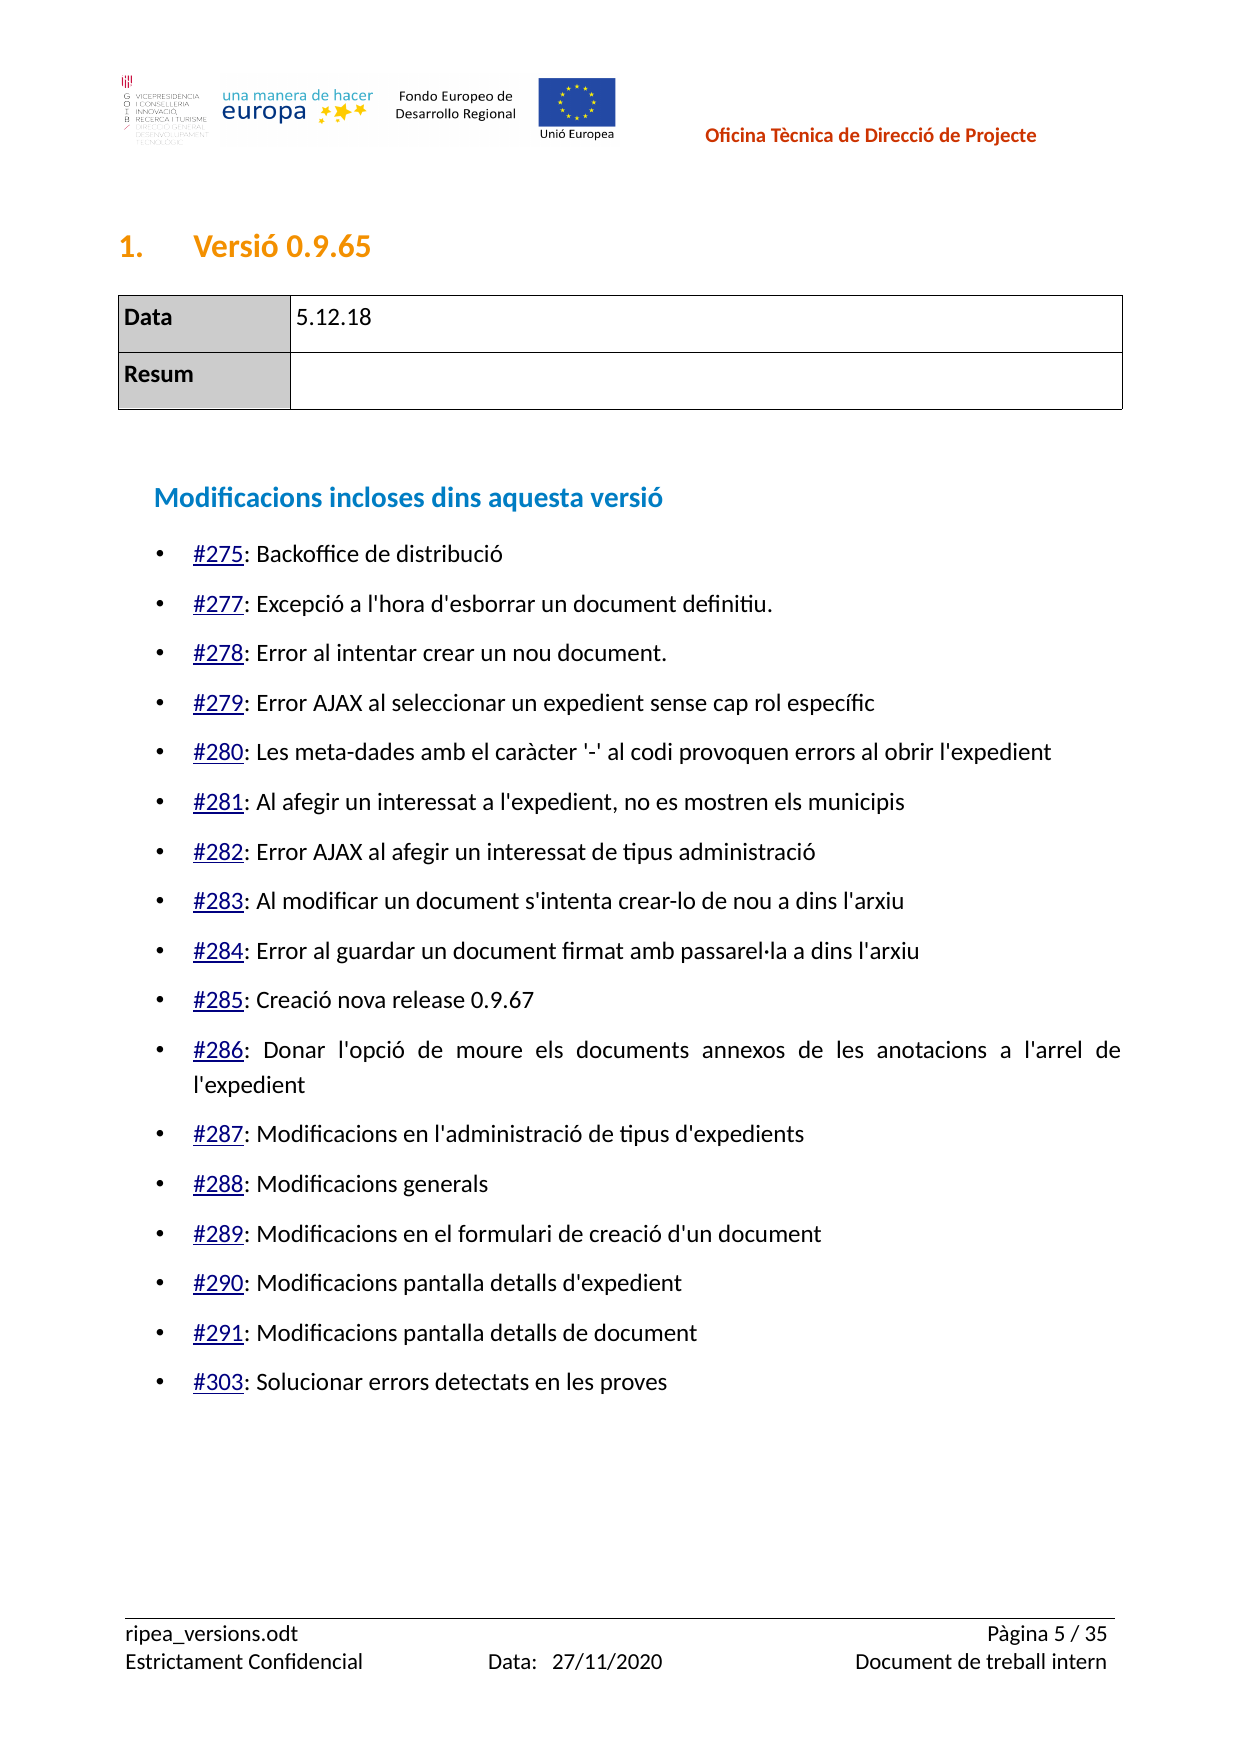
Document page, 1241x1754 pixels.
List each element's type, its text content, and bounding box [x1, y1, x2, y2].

list #283: Al modificar un document s'intenta crear-lo de nou a dins l'arxiu [156, 885, 1122, 916]
list #280: Les meta-dades amb el caràcter '-' al codi provoquen errors al obrir l'expedient [156, 736, 1122, 767]
list #284: Error al guardar un document firmat amb passarel·la a dins l'arxiu [156, 935, 1122, 965]
subtitle Versió 0.9.65 [118, 225, 1122, 266]
picture [118, 73, 213, 147]
subtitle Modificacions incloses dins aquesta versió [153, 479, 1122, 514]
list #290: Modificacions pantalla detalls d'expedient [156, 1267, 1122, 1298]
list #303: Solucionar errors detectats en les proves [156, 1366, 1122, 1397]
list #277: Excepció a l'hora d'esborrar un document definitiu. [156, 588, 1122, 618]
list #285: Creació nova release 0.9.67 [156, 984, 1122, 1015]
list #286: Donar l'opció de moure els documents annexos de les anotacions a l'arrel de l'expedient [156, 1034, 1122, 1099]
list #287: Modificacions en l'administració de tipus d'expedients [156, 1118, 1122, 1149]
list #282: Error AJAX al afegir un interessat de tipus administració [156, 836, 1122, 866]
list #288: Modificacions generals [156, 1168, 1122, 1199]
list #281: Al afegir un interessat a l'expedient, no es mostren els municipis [156, 786, 1122, 817]
list #275: Backoffice de distribució [156, 538, 1122, 569]
list #289: Modificacions en el formulari de creació d'un document [156, 1218, 1122, 1248]
table_header Data [119, 296, 290, 352]
picture [219, 73, 621, 147]
list #278: Error al intentar crear un nou document. [156, 637, 1122, 668]
list #279: Error AJAX al seleccionar un expedient sense cap rol específic [156, 687, 1122, 717]
table_cell [291, 353, 1122, 408]
table_header 5.12.18 [291, 296, 1122, 352]
list #291: Modificacions pantalla detalls de document [156, 1317, 1122, 1347]
table_cell Resum [119, 353, 290, 408]
